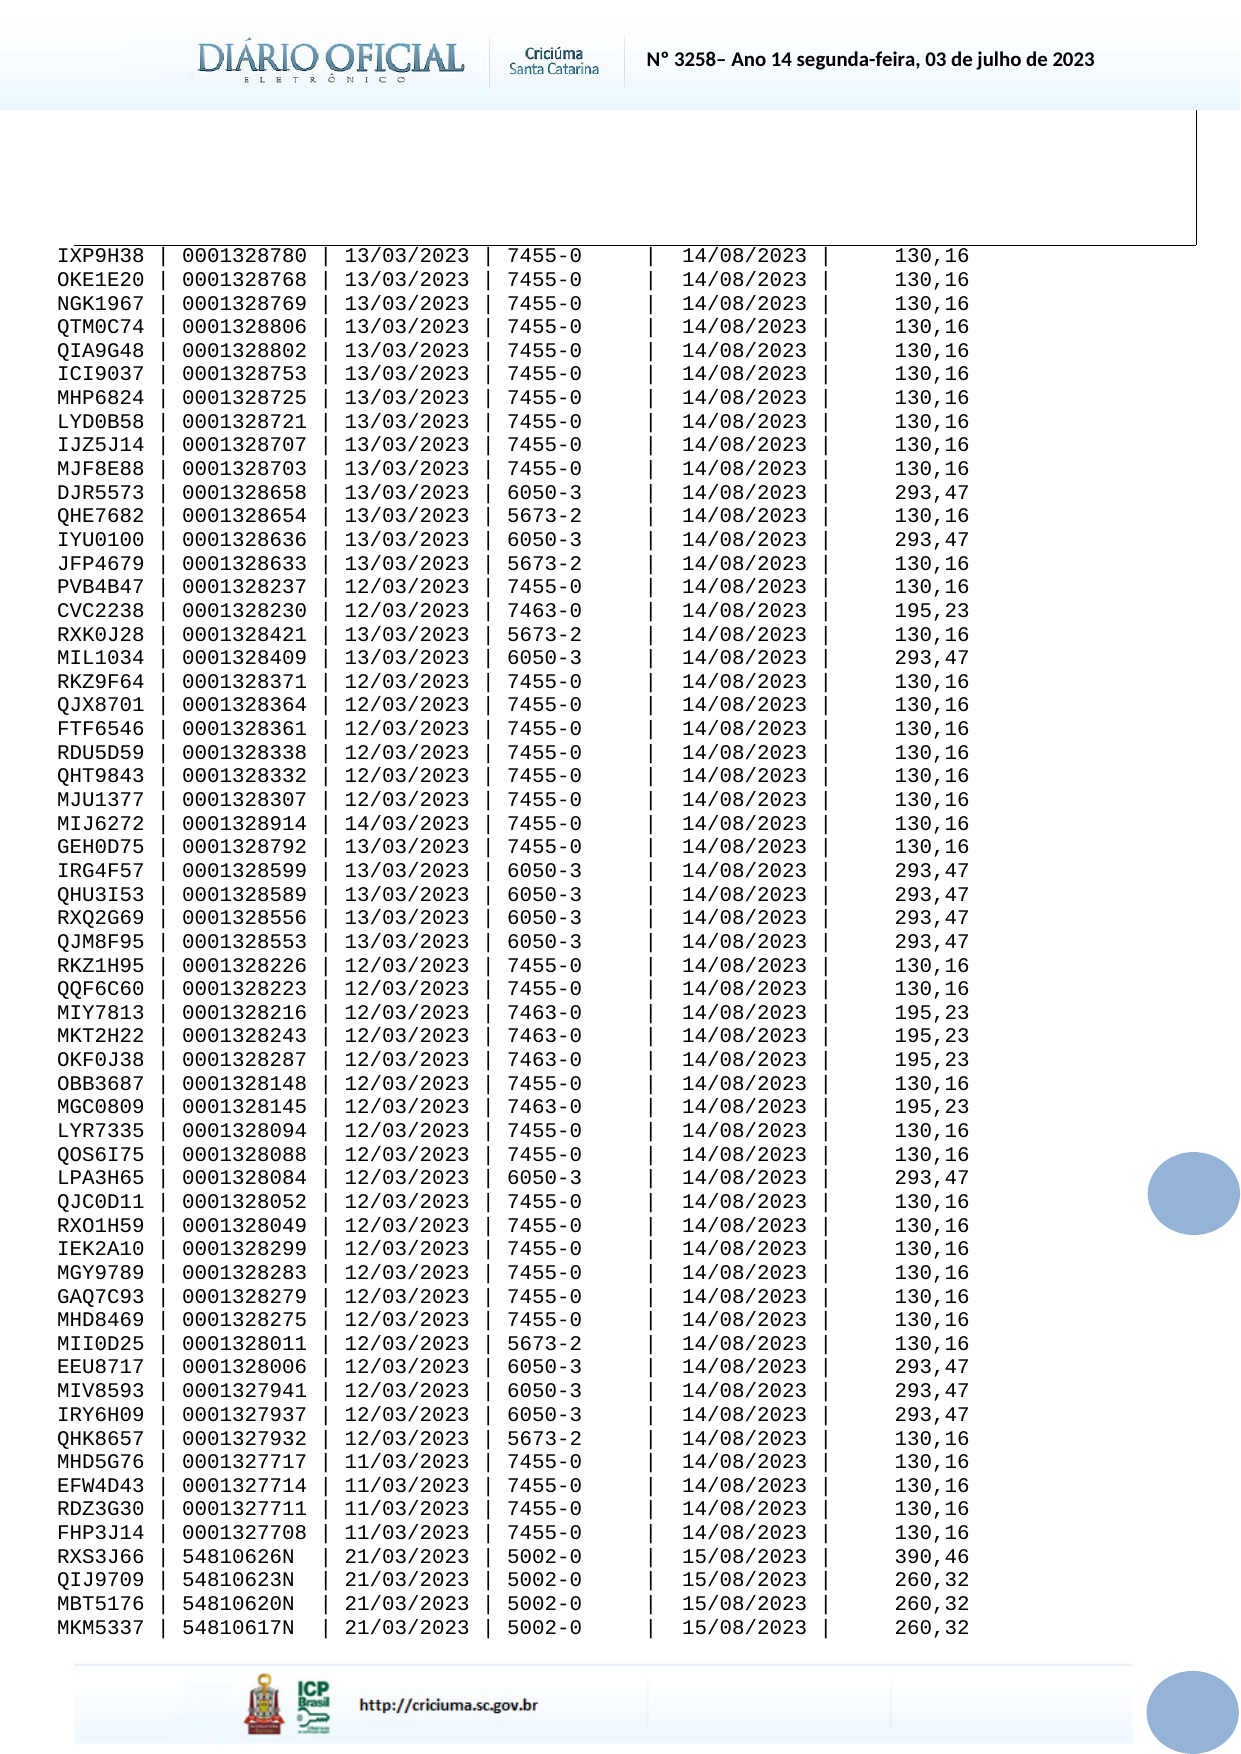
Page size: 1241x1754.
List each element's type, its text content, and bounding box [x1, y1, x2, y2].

text RXO1H59 | 0001328049 | 12/03/2023 | 7455-0 | 14/08/2023 | 130,16 [44, 1215, 1196, 1238]
text JFP4679 | 0001328633 | 13/03/2023 | 5673-2 | 14/08/2023 | 130,16 [44, 553, 1196, 576]
text MJF8E88 | 0001328703 | 13/03/2023 | 7455-0 | 14/08/2023 | 130,16 [44, 458, 1196, 482]
text RKZ9F64 | 0001328371 | 12/03/2023 | 7455-0 | 14/08/2023 | 130,16 [44, 671, 1196, 694]
text MGC0809 | 0001328145 | 12/03/2023 | 7463-0 | 14/08/2023 | 195,23 [44, 1096, 1196, 1120]
text QJX8701 | 0001328364 | 12/03/2023 | 7455-0 | 14/08/2023 | 130,16 [44, 694, 1196, 718]
text LPA3H65 | 0001328084 | 12/03/2023 | 6050-3 | 14/08/2023 | 293,47 [44, 1167, 1157, 1191]
text LYR7335 | 0001328094 | 12/03/2023 | 7455-0 | 14/08/2023 | 130,16 [44, 1120, 1196, 1144]
text MHD5G76 | 0001327717 | 11/03/2023 | 7455-0 | 14/08/2023 | 130,16 [44, 1451, 1196, 1475]
text OKE1E20 | 0001328768 | 13/03/2023 | 7455-0 | 14/08/2023 | 130,16 [44, 269, 1196, 292]
text IEK2A10 | 0001328299 | 12/03/2023 | 7455-0 | 14/08/2023 | 130,16 [44, 1238, 1196, 1262]
text QOS6I75 | 0001328088 | 12/03/2023 | 7455-0 | 14/08/2023 | 130,16 [44, 1144, 1196, 1167]
text QHK8657 | 0001327932 | 12/03/2023 | 5673-2 | 14/08/2023 | 130,16 [44, 1427, 1196, 1451]
text QHE7682 | 0001328654 | 13/03/2023 | 5673-2 | 14/08/2023 | 130,16 [44, 505, 1196, 529]
text MJU1377 | 0001328307 | 12/03/2023 | 7455-0 | 14/08/2023 | 130,16 [44, 789, 1196, 813]
text EFW4D43 | 0001327714 | 11/03/2023 | 7455-0 | 14/08/2023 | 130,16 [44, 1475, 1196, 1498]
text MHD8469 | 0001328275 | 12/03/2023 | 7455-0 | 14/08/2023 | 130,16 [44, 1309, 1196, 1333]
text MIY7813 | 0001328216 | 12/03/2023 | 7463-0 | 14/08/2023 | 195,23 [44, 1002, 1196, 1026]
text LYD0B58 | 0001328721 | 13/03/2023 | 7455-0 | 14/08/2023 | 130,16 [44, 411, 1196, 434]
text QIA9G48 | 0001328802 | 13/03/2023 | 7455-0 | 14/08/2023 | 130,16 [44, 340, 1196, 363]
text MKM5337 | 54810617N | 21/03/2023 | 5002-0 | 15/08/2023 | 260,32 [44, 1617, 1196, 1640]
text QQF6C60 | 0001328223 | 12/03/2023 | 7455-0 | 14/08/2023 | 130,16 [44, 978, 1196, 1002]
text RXS3J66 | 54810626N | 21/03/2023 | 5002-0 | 15/08/2023 | 390,46 [44, 1546, 1196, 1569]
text RDZ3G30 | 0001327711 | 11/03/2023 | 7455-0 | 14/08/2023 | 130,16 [44, 1498, 1196, 1522]
text EEU8717 | 0001328006 | 12/03/2023 | 6050-3 | 14/08/2023 | 293,47 [44, 1357, 1196, 1380]
text GAQ7C93 | 0001328279 | 12/03/2023 | 7455-0 | 14/08/2023 | 130,16 [44, 1286, 1196, 1309]
text QIJ9709 | 54810623N | 21/03/2023 | 5002-0 | 15/08/2023 | 260,32 [44, 1569, 1196, 1593]
text IJZ5J14 | 0001328707 | 13/03/2023 | 7455-0 | 14/08/2023 | 130,16 [44, 434, 1196, 458]
text QJC0D11 | 0001328052 | 12/03/2023 | 7455-0 | 14/08/2023 | 130,16 [44, 1191, 1153, 1215]
text RKZ1H95 | 0001328226 | 12/03/2023 | 7455-0 | 14/08/2023 | 130,16 [44, 954, 1196, 978]
text MGY9789 | 0001328283 | 12/03/2023 | 7455-0 | 14/08/2023 | 130,16 [44, 1262, 1196, 1286]
text CVC2238 | 0001328230 | 12/03/2023 | 7463-0 | 14/08/2023 | 195,23 [44, 600, 1196, 623]
text DJR5573 | 0001328658 | 13/03/2023 | 6050-3 | 14/08/2023 | 293,47 [44, 482, 1196, 505]
text OBB3687 | 0001328148 | 12/03/2023 | 7455-0 | 14/08/2023 | 130,16 [44, 1073, 1196, 1096]
text QHT9843 | 0001328332 | 12/03/2023 | 7455-0 | 14/08/2023 | 130,16 [44, 765, 1196, 789]
text MII0D25 | 0001328011 | 12/03/2023 | 5673-2 | 14/08/2023 | 130,16 [44, 1333, 1196, 1357]
text MIL1034 | 0001328409 | 13/03/2023 | 6050-3 | 14/08/2023 | 293,47 [44, 647, 1196, 671]
text PVB4B47 | 0001328237 | 12/03/2023 | 7455-0 | 14/08/2023 | 130,16 [44, 576, 1196, 600]
text QTM0C74 | 0001328806 | 13/03/2023 | 7455-0 | 14/08/2023 | 130,16 [44, 316, 1196, 340]
text RXQ2G69 | 0001328556 | 13/03/2023 | 6050-3 | 14/08/2023 | 293,47 [44, 907, 1196, 931]
text IRY6H09 | 0001327937 | 12/03/2023 | 6050-3 | 14/08/2023 | 293,47 [44, 1404, 1196, 1427]
text FTF6546 | 0001328361 | 12/03/2023 | 7455-0 | 14/08/2023 | 130,16 [44, 718, 1196, 742]
text RXK0J28 | 0001328421 | 13/03/2023 | 5673-2 | 14/08/2023 | 130,16 [44, 623, 1196, 647]
text MIV8593 | 0001327941 | 12/03/2023 | 6050-3 | 14/08/2023 | 293,47 [44, 1380, 1196, 1404]
text GEH0D75 | 0001328792 | 13/03/2023 | 7455-0 | 14/08/2023 | 130,16 [44, 836, 1196, 860]
text MIJ6272 | 0001328914 | 14/03/2023 | 7455-0 | 14/08/2023 | 130,16 [44, 813, 1196, 836]
text RDU5D59 | 0001328338 | 12/03/2023 | 7455-0 | 14/08/2023 | 130,16 [44, 742, 1196, 765]
text IXP9H38 | 0001328780 | 13/03/2023 | 7455-0 | 14/08/2023 | 130,16 [44, 245, 1196, 269]
text OKF0J38 | 0001328287 | 12/03/2023 | 7463-0 | 14/08/2023 | 195,23 [44, 1049, 1196, 1073]
text MHP6824 | 0001328725 | 13/03/2023 | 7455-0 | 14/08/2023 | 130,16 [44, 387, 1196, 411]
text QJM8F95 | 0001328553 | 13/03/2023 | 6050-3 | 14/08/2023 | 293,47 [44, 931, 1196, 954]
text QHU3I53 | 0001328589 | 13/03/2023 | 6050-3 | 14/08/2023 | 293,47 [44, 884, 1196, 907]
text MKT2H22 | 0001328243 | 12/03/2023 | 7463-0 | 14/08/2023 | 195,23 [44, 1026, 1196, 1049]
text FHP3J14 | 0001327708 | 11/03/2023 | 7455-0 | 14/08/2023 | 130,16 [44, 1522, 1196, 1546]
text IYU0100 | 0001328636 | 13/03/2023 | 6050-3 | 14/08/2023 | 293,47 [44, 529, 1196, 553]
text ICI9037 | 0001328753 | 13/03/2023 | 7455-0 | 14/08/2023 | 130,16 [44, 363, 1196, 387]
text MBT5176 | 54810620N | 21/03/2023 | 5002-0 | 15/08/2023 | 260,32 [44, 1593, 1196, 1617]
text NGK1967 | 0001328769 | 13/03/2023 | 7455-0 | 14/08/2023 | 130,16 [44, 292, 1196, 316]
text IRG4F57 | 0001328599 | 13/03/2023 | 6050-3 | 14/08/2023 | 293,47 [44, 860, 1196, 884]
